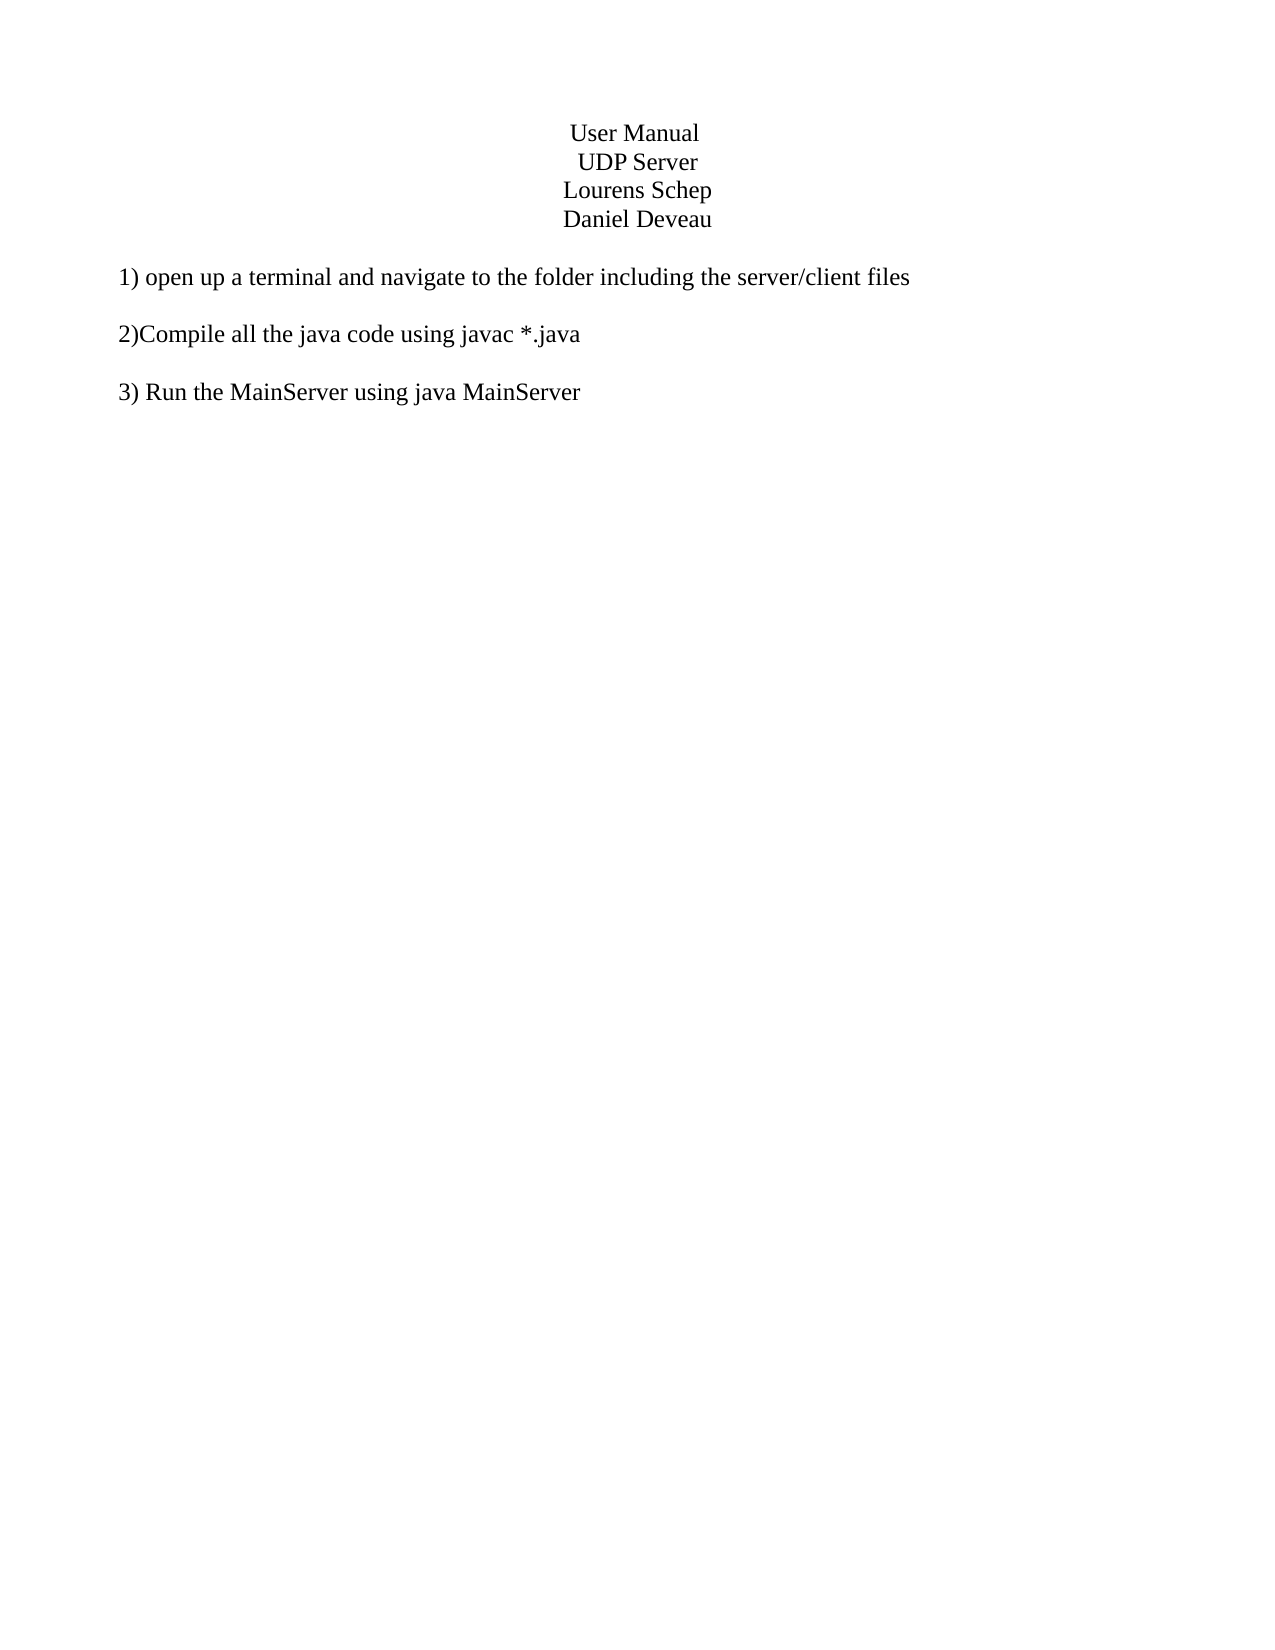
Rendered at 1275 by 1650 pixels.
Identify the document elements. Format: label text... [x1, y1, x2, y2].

text Lourens Schep [118, 176, 1157, 204]
text 1) open up a terminal and navigate to the folder including the server/client files [118, 262, 1157, 291]
text Daniel Deveau [118, 204, 1157, 233]
text UDP Server [118, 147, 1157, 176]
text 3) Run the MainServer using java MainServer [118, 377, 1157, 406]
text User Manual [118, 118, 1157, 147]
text 2)Compile all the java code using javac *.java [118, 319, 1157, 348]
